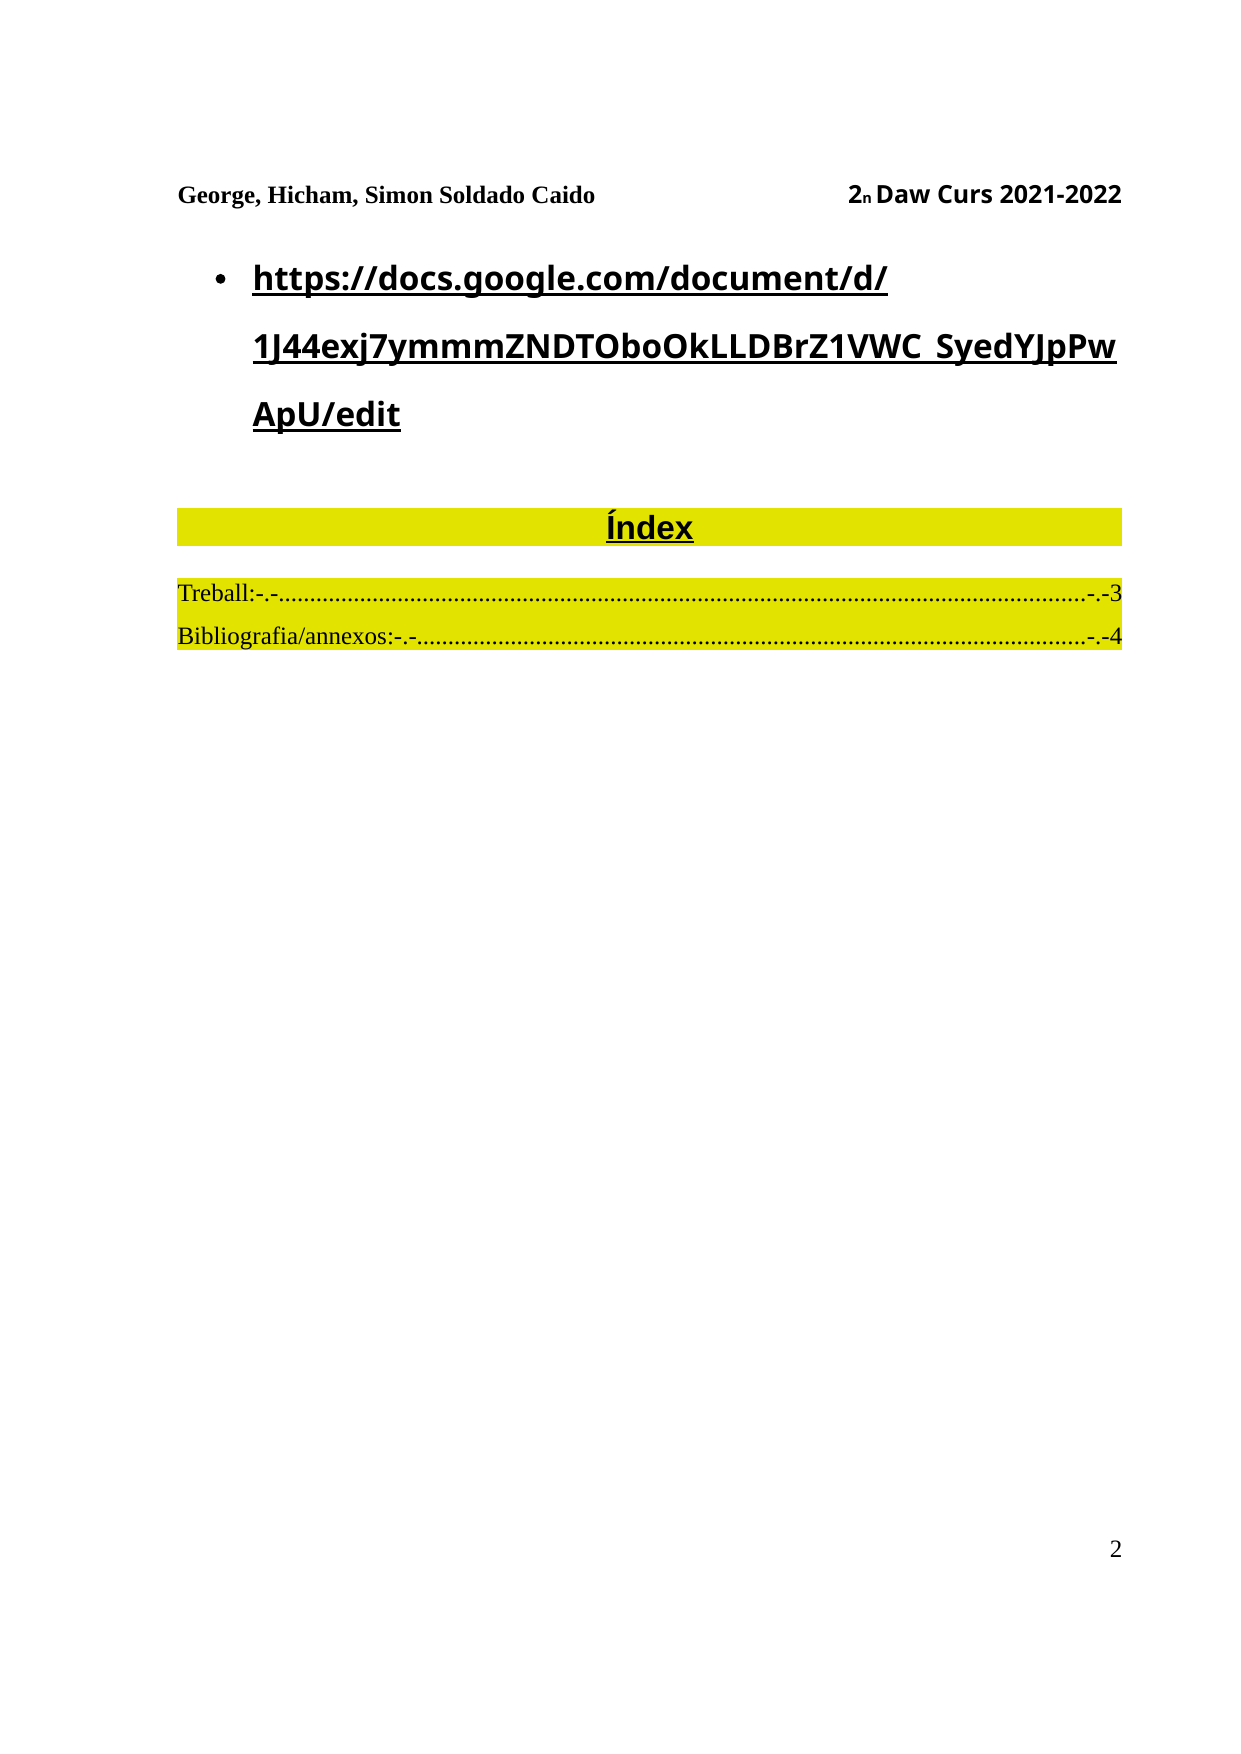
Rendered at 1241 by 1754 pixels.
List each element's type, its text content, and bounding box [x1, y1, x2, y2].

subtitle https://docs.google.com/document/d/1J44exj7ymmmZNDTOboOkLLDBrZ1VWC_SyedYJpPwApU/edit [215, 255, 1122, 437]
subtitle Treball:-.- -.-3 [177, 578, 1122, 607]
subtitle Índex [177, 508, 1122, 546]
subtitle Bibliografia/annexos:-.- -.-4 [177, 621, 1122, 650]
